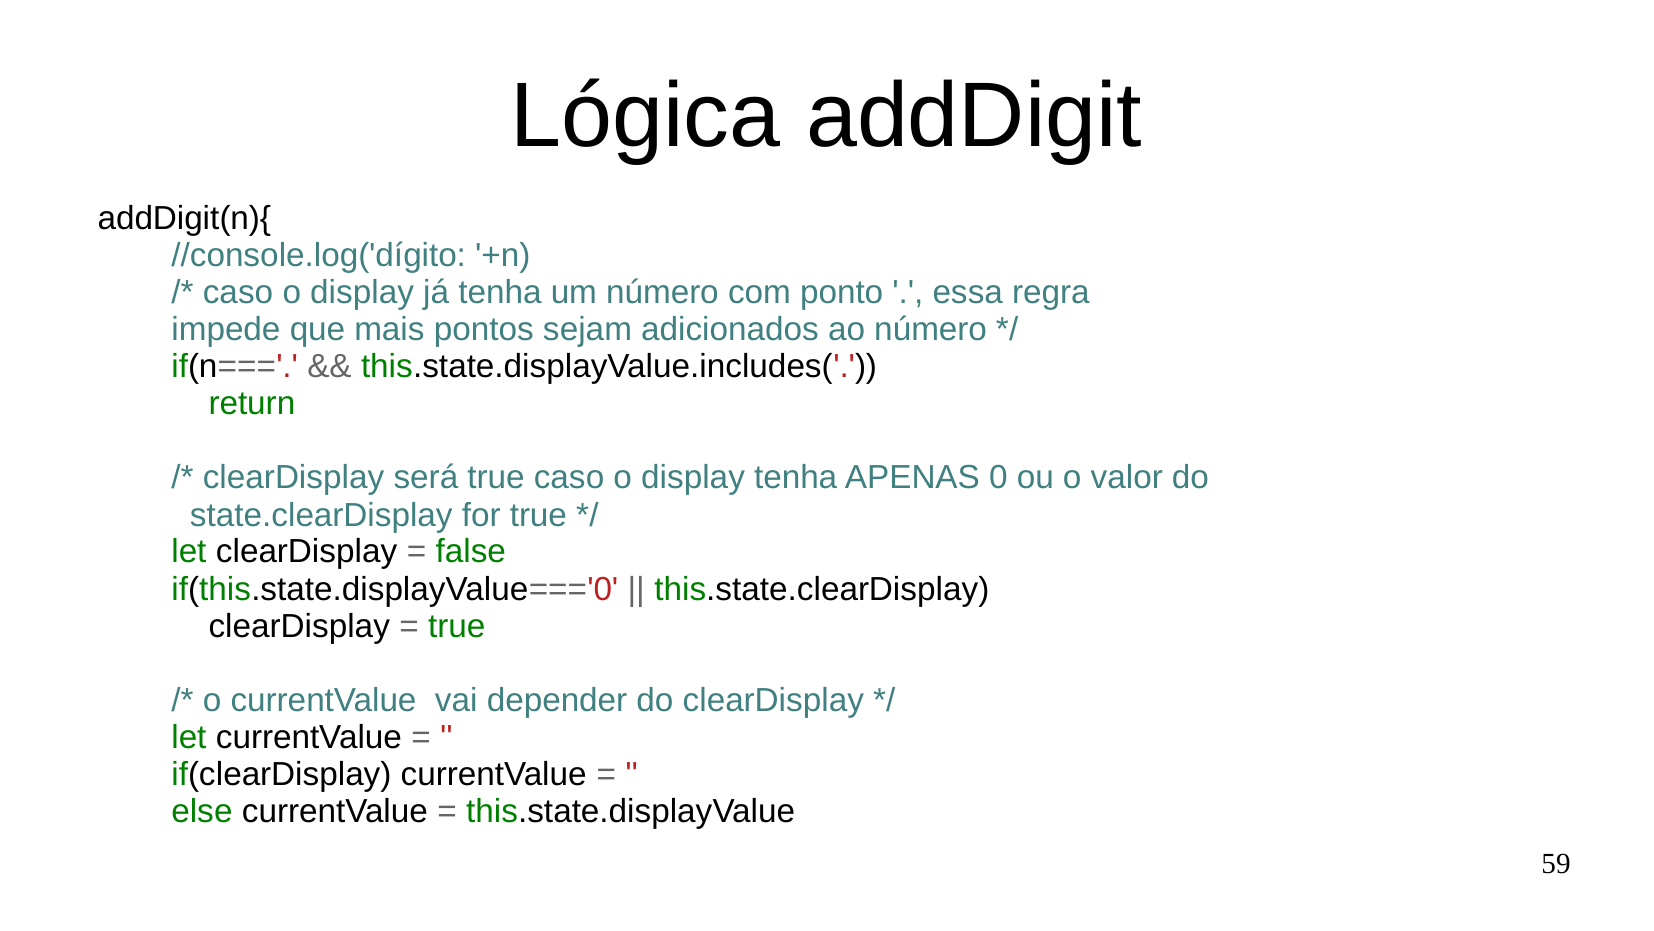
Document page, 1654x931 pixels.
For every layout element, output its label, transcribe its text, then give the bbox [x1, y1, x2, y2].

title Lógica addDigit [82, 37, 1571, 192]
text_box addDigit(n){ //console.log('dígito: '+n) /* caso o display já tenha um número com ponto '.', essa regra impede que mais pontos sejam adicionados ao número */ if(n==='.' && this.state.displayValue.includes('.')) return /* clearDisplay será true caso o display tenha APENAS 0 ou o valor do state.clearDisplay for true */ let clearDisplay = false if(this.state.displayValue==='0' || this.state.clearDisplay) clearDisplay = true /* o currentValue vai depender do clearDisplay */ let currentValue = '' if(clearDisplay) currentValue = '' else currentValue = this.state.displayValue [82, 192, 1581, 874]
